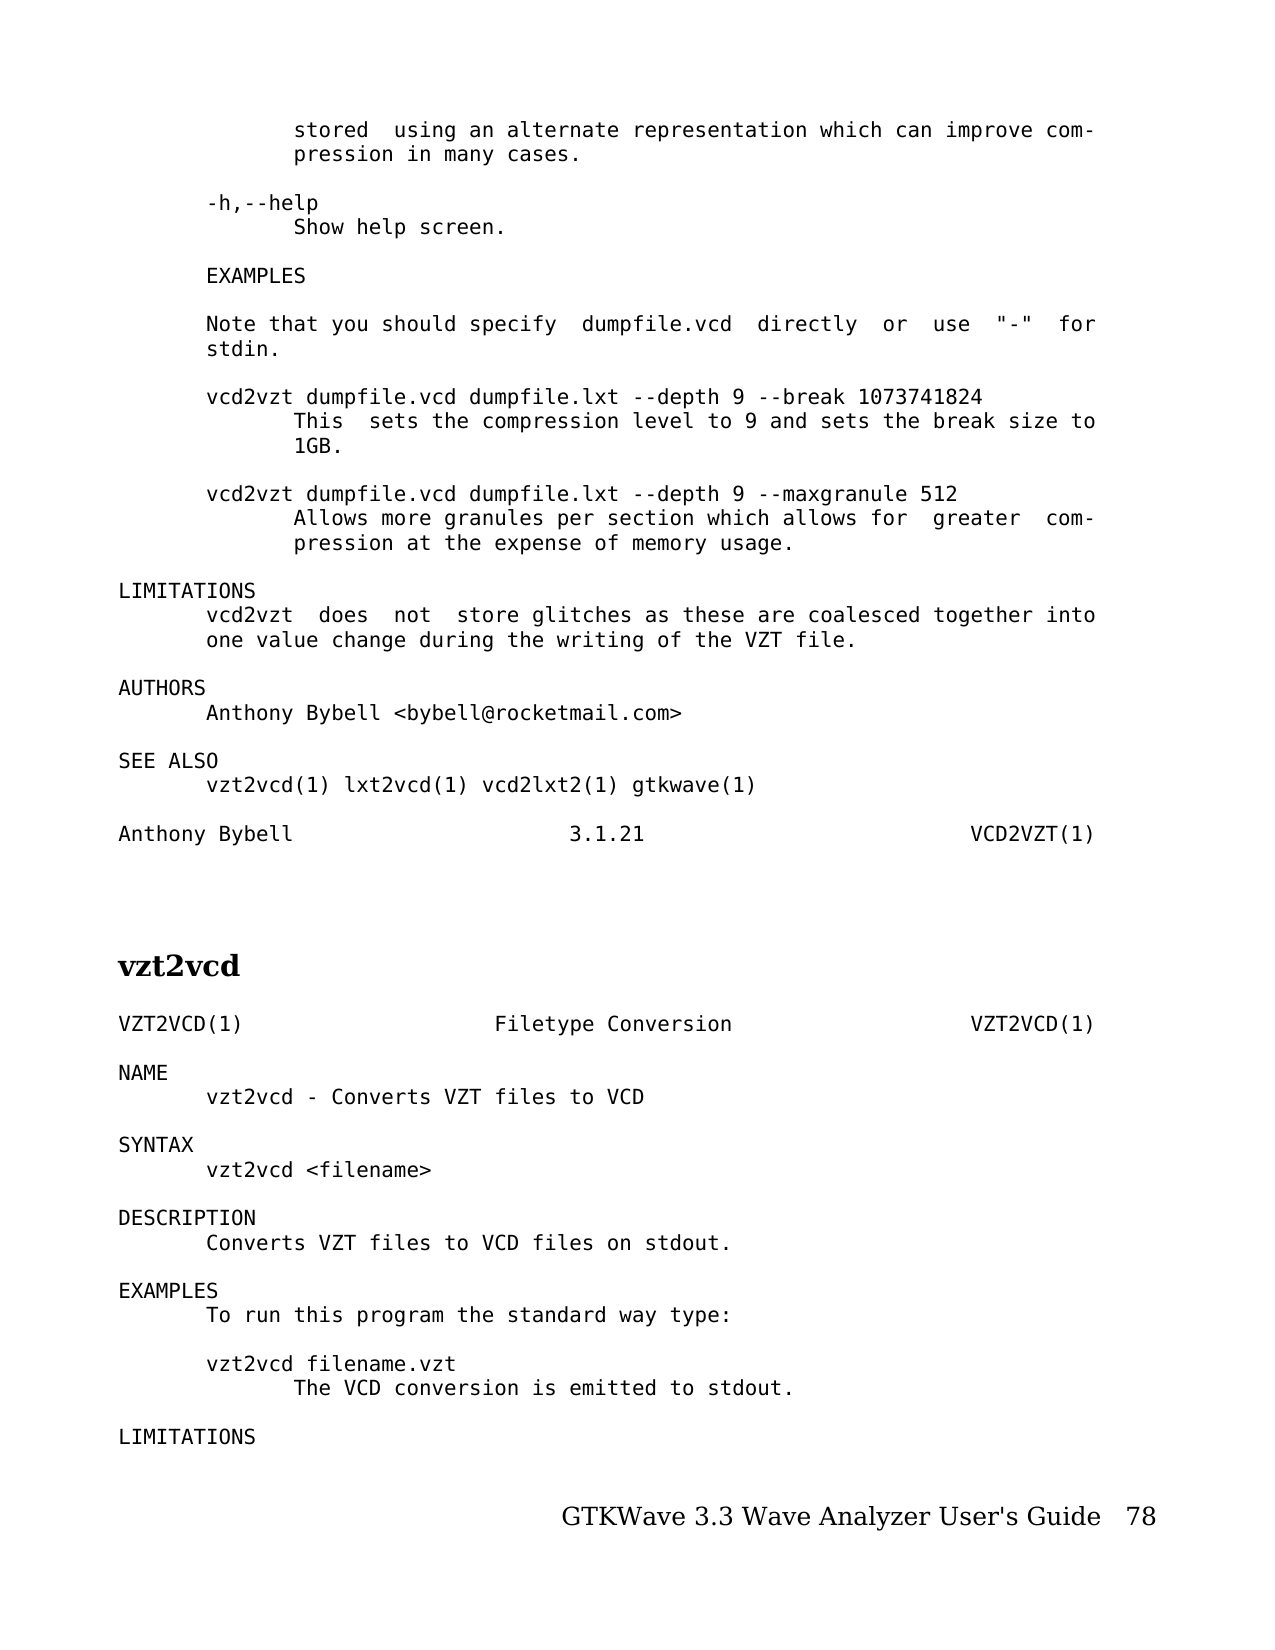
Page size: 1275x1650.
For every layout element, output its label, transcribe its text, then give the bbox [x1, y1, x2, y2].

text LIMITATIONS [118, 1425, 1157, 1449]
text vcd2vzt does not store glitches as these are coalesced together into [118, 603, 1157, 628]
text Anthony Bybell 3.1.21 VCD2VZT(1) [118, 822, 1157, 846]
text NAME [118, 1061, 1157, 1085]
text vzt2vcd <filename> [118, 1158, 1157, 1182]
text SEE ALSO [118, 749, 1157, 773]
text Show help screen. [118, 215, 1157, 239]
text stdin. [118, 337, 1157, 361]
text VZT2VCD(1) Filetype Conversion VZT2VCD(1) [118, 1012, 1157, 1036]
text pression at the expense of memory usage. [118, 531, 1157, 555]
text Note that you should specify dumpfile.vcd directly or use "-" for [118, 312, 1157, 337]
text pression in many cases. [118, 142, 1157, 167]
text vcd2vzt dumpfile.vcd dumpfile.lxt --depth 9 --maxgranule 512 [118, 482, 1157, 506]
text 1GB. [118, 434, 1157, 458]
text EXAMPLES [118, 1279, 1157, 1303]
text To run this program the standard way type: [118, 1303, 1157, 1328]
text one value change during the writing of the VZT file. [118, 628, 1157, 652]
text DESCRIPTION [118, 1206, 1157, 1231]
text vzt2vcd(1) lxt2vcd(1) vcd2lxt2(1) gtkwave(1) [118, 773, 1157, 798]
text stored using an alternate representation which can improve com- [118, 118, 1157, 142]
subtitle vzt2vcd [118, 949, 1157, 983]
text LIMITATIONS [118, 579, 1157, 603]
text Converts VZT files to VCD files on stdout. [118, 1231, 1157, 1255]
text SYNTAX [118, 1133, 1157, 1158]
text EXAMPLES [118, 264, 1157, 288]
text vcd2vzt dumpfile.vcd dumpfile.lxt --depth 9 --break 1073741824 [118, 385, 1157, 409]
text The VCD conversion is emitted to stdout. [118, 1376, 1157, 1400]
text This sets the compression level to 9 and sets the break size to [118, 409, 1157, 434]
text Anthony Bybell <bybell@rocketmail.com> [118, 701, 1157, 725]
text AUTHORS [118, 676, 1157, 701]
text vzt2vcd filename.vzt [118, 1352, 1157, 1376]
text Allows more granules per section which allows for greater com- [118, 506, 1157, 531]
text -h,--help [118, 191, 1157, 215]
text vzt2vcd - Converts VZT files to VCD [118, 1085, 1157, 1109]
